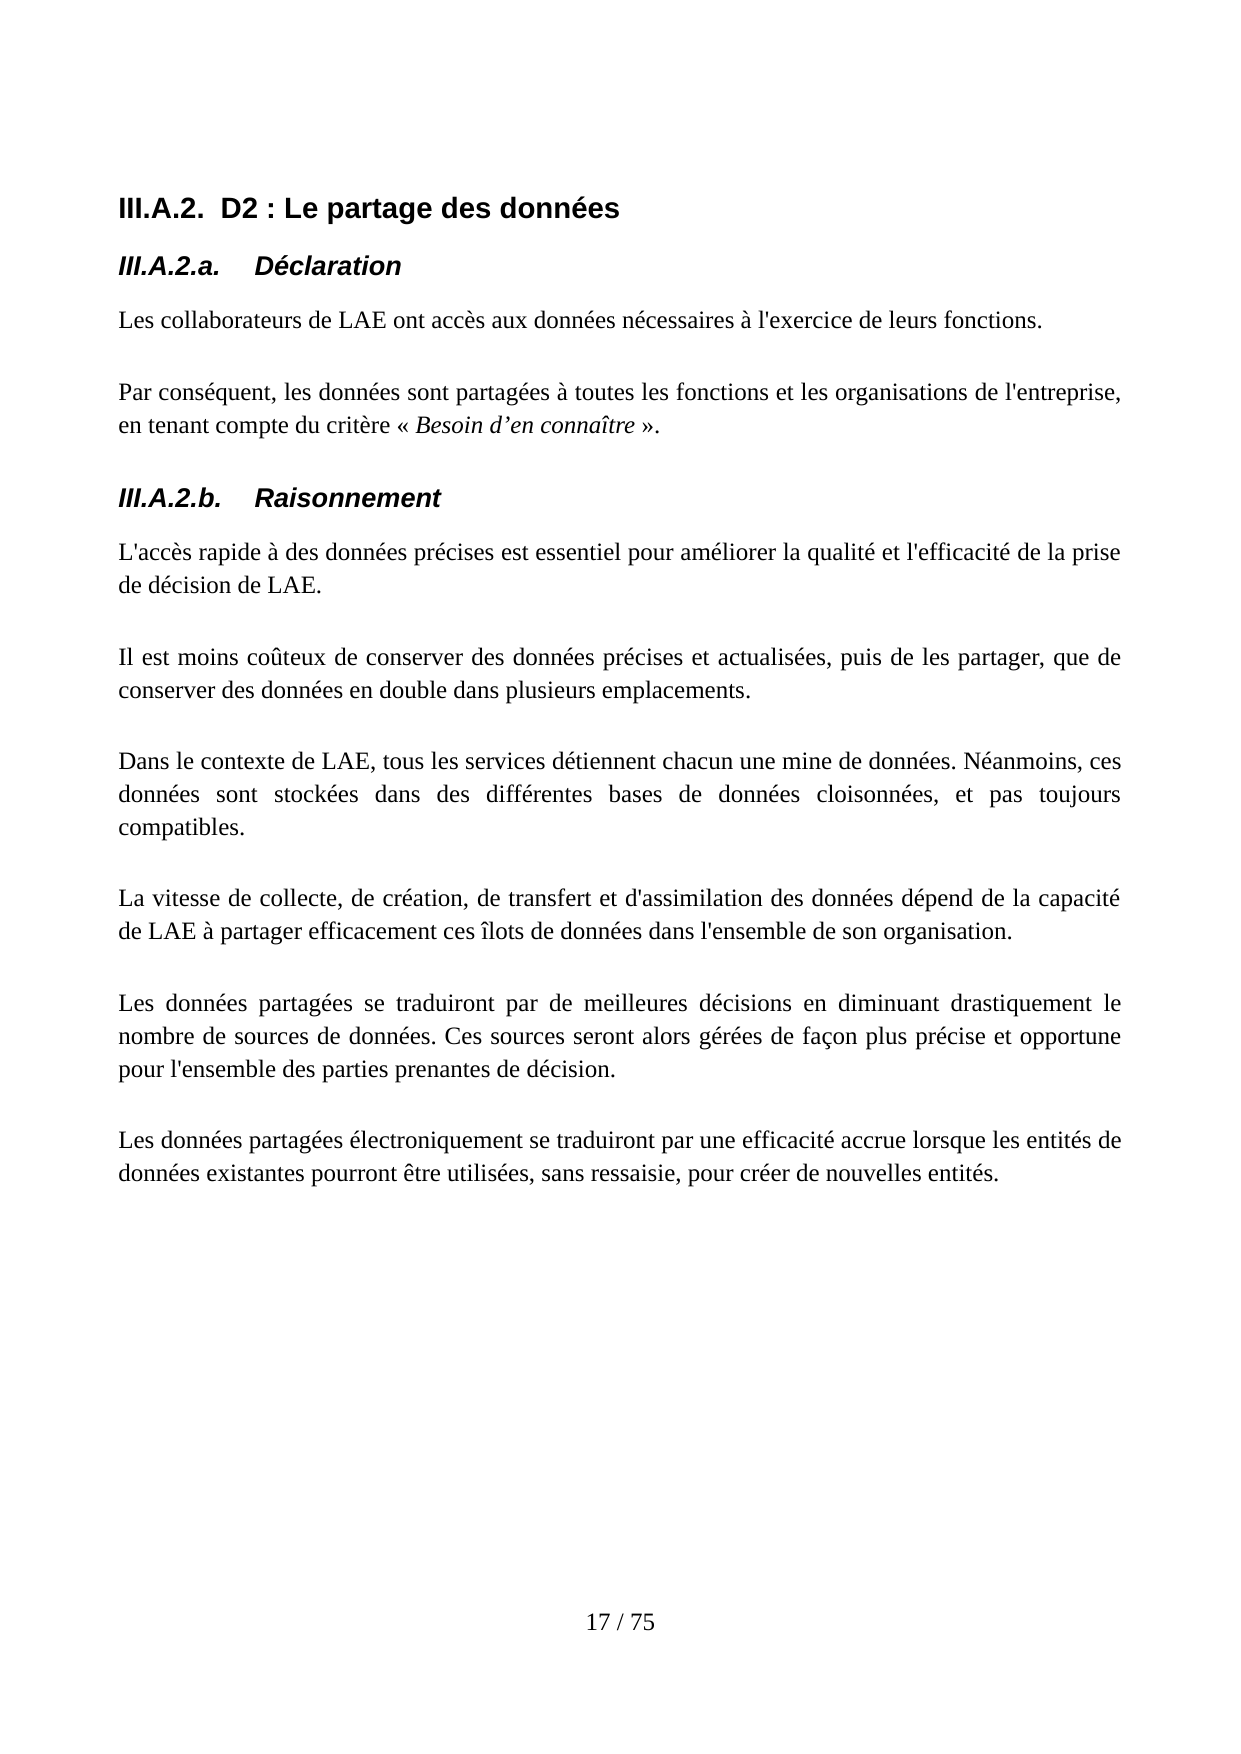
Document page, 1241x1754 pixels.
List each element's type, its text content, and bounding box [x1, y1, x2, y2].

text Les données partagées électroniquement se traduiront par une efficacité accrue lorsque les entités de données existantes pourront être utilisées, sans ressaisie, pour créer de nouvelles entités. [118, 1125, 1122, 1187]
subtitle Raisonnement [118, 482, 1122, 513]
subtitle Déclaration [118, 250, 1122, 281]
text Les données partagées se traduiront par de meilleures décisions en diminuant drastiquement le nombre de sources de données. Ces sources seront alors gérées de façon plus précise et opportune pour l'ensemble des parties prenantes de décision. [118, 988, 1122, 1083]
text La vitesse de collecte, de création, de transfert et d'assimilation des données dépend de la capacité de LAE à partager efficacement ces îlots de données dans l'ensemble de son organisation. [118, 883, 1122, 945]
text Il est moins coûteux de conserver des données précises et actualisées, puis de les partager, que de conserver des données en double dans plusieurs emplacements. [118, 642, 1122, 703]
text Dans le contexte de LAE, tous les services détiennent chacun une mine de données. Néanmoins, ces données sont stockées dans des différentes bases de données cloisonnées, et pas toujours compatibles. [118, 746, 1122, 841]
text Par conséquent, les données sont partagées à toutes les fonctions et les organisations de l'entreprise, en tenant compte du critère « Besoin d’en connaître ». [118, 377, 1122, 438]
text Les collaborateurs de LAE ont accès aux données nécessaires à l'exercice de leurs fonctions. [118, 305, 1122, 334]
text L'accès rapide à des données précises est essentiel pour améliorer la qualité et l'efficacité de la prise de décision de LAE. [118, 537, 1122, 599]
subtitle D2 : Le partage des données [118, 191, 1122, 225]
